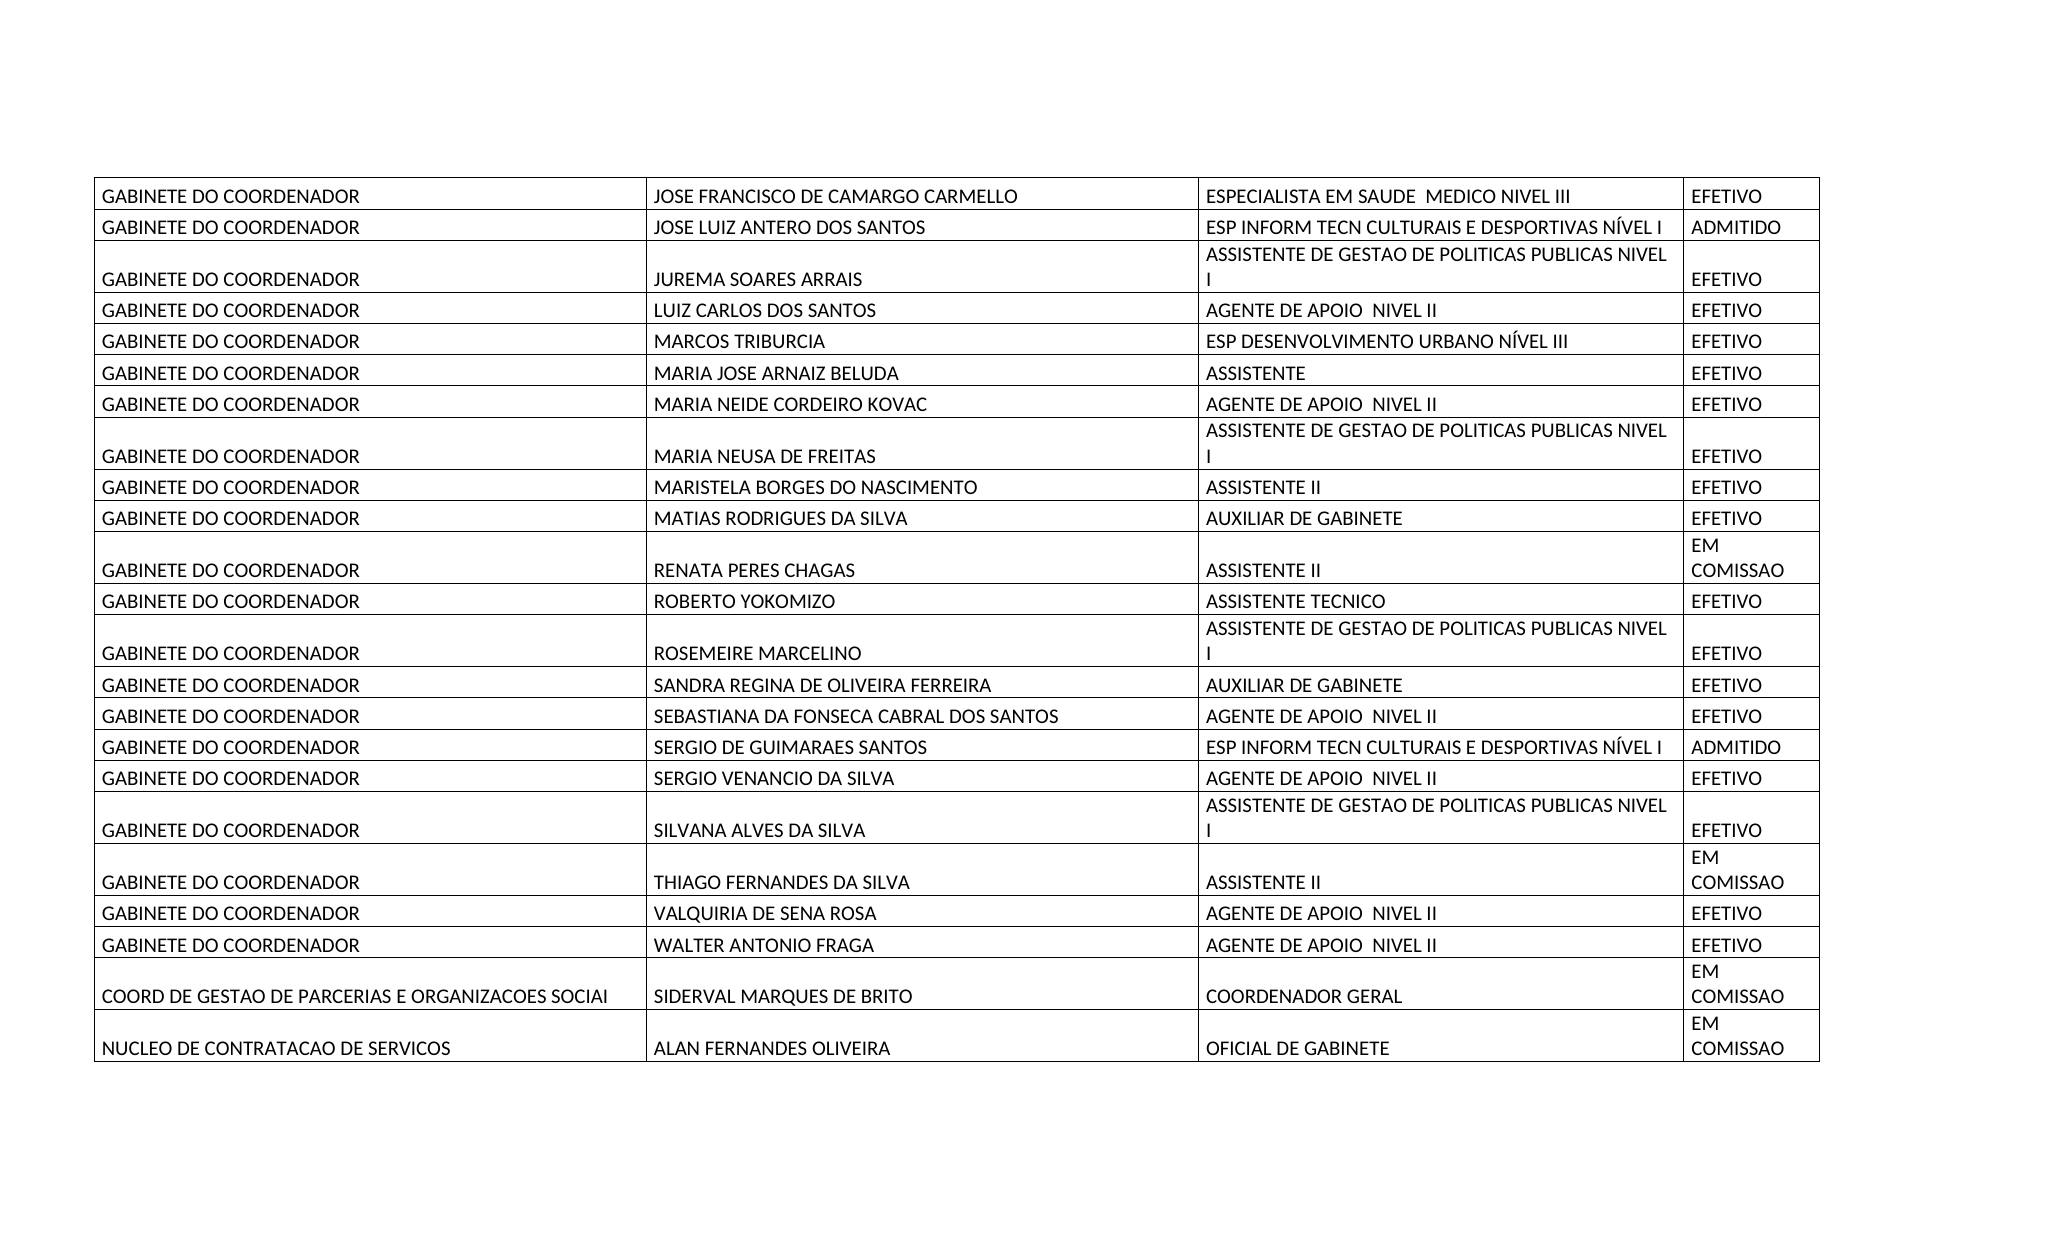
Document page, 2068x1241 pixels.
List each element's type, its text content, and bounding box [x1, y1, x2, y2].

table_cell EFETIVO [1684, 470, 1819, 500]
table_cell GABINETE DO COORDENADOR [95, 324, 646, 354]
table_cell AUXILIAR DE GABINETE [1199, 667, 1683, 697]
table_cell SILVANA ALVES DA SILVA [647, 792, 1198, 843]
table_cell GABINETE DO COORDENADOR [95, 698, 646, 728]
table_cell GABINETE DO COORDENADOR [95, 470, 646, 500]
table_cell SERGIO VENANCIO DA SILVA [647, 761, 1198, 791]
table_cell ASSISTENTE TECNICO [1199, 584, 1683, 614]
table_cell EFETIVO [1684, 792, 1819, 843]
table_cell AGENTE DE APOIO NIVEL II [1199, 698, 1683, 728]
table_cell GABINETE DO COORDENADOR [95, 241, 646, 292]
table_cell JOSE LUIZ ANTERO DOS SANTOS [647, 210, 1198, 240]
table_cell AGENTE DE APOIO NIVEL II [1199, 761, 1683, 791]
table_cell EFETIVO [1684, 761, 1819, 791]
table_cell ASSISTENTE DE GESTAO DE POLITICAS PUBLICAS NIVEL I [1199, 241, 1683, 292]
table_cell GABINETE DO COORDENADOR [95, 210, 646, 240]
table_cell MARCOS TRIBURCIA [647, 324, 1198, 354]
table_cell GABINETE DO COORDENADOR [95, 667, 646, 697]
table_cell EM COMISSAO [1684, 1010, 1819, 1061]
table_cell ROBERTO YOKOMIZO [647, 584, 1198, 614]
table_cell EFETIVO [1684, 698, 1819, 728]
table_cell GABINETE DO COORDENADOR [95, 355, 646, 385]
table_cell JUREMA SOARES ARRAIS [647, 241, 1198, 292]
table_cell ASSISTENTE DE GESTAO DE POLITICAS PUBLICAS NIVEL I [1199, 418, 1683, 468]
table_cell SERGIO DE GUIMARAES SANTOS [647, 730, 1198, 760]
table_cell THIAGO FERNANDES DA SILVA [647, 844, 1198, 895]
table_cell ASSISTENTE II [1199, 532, 1683, 583]
table_cell GABINETE DO COORDENADOR [95, 532, 646, 583]
table_cell ROSEMEIRE MARCELINO [647, 615, 1198, 666]
table_cell ASSISTENTE [1199, 355, 1683, 385]
table_cell EFETIVO [1684, 324, 1819, 354]
table_cell EM COMISSAO [1684, 532, 1819, 583]
table_cell ADMITIDO [1684, 210, 1819, 240]
table_cell EFETIVO [1684, 178, 1819, 208]
table_cell GABINETE DO COORDENADOR [95, 501, 646, 531]
table_cell GABINETE DO COORDENADOR [95, 761, 646, 791]
table_cell AGENTE DE APOIO NIVEL II [1199, 896, 1683, 926]
table_cell GABINETE DO COORDENADOR [95, 730, 646, 760]
table_cell GABINETE DO COORDENADOR [95, 584, 646, 614]
table_cell SEBASTIANA DA FONSECA CABRAL DOS SANTOS [647, 698, 1198, 728]
table_cell EFETIVO [1684, 241, 1819, 292]
table_cell EFETIVO [1684, 584, 1819, 614]
table_cell LUIZ CARLOS DOS SANTOS [647, 293, 1198, 323]
table_cell WALTER ANTONIO FRAGA [647, 927, 1198, 957]
table_cell ESP DESENVOLVIMENTO URBANO NÍVEL III [1199, 324, 1683, 354]
table_cell ALAN FERNANDES OLIVEIRA [647, 1010, 1198, 1061]
table_cell GABINETE DO COORDENADOR [95, 792, 646, 843]
table_cell AGENTE DE APOIO NIVEL II [1199, 927, 1683, 957]
table_cell ASSISTENTE II [1199, 470, 1683, 500]
table_cell ESPECIALISTA EM SAUDE MEDICO NIVEL III [1199, 178, 1683, 208]
table_cell RENATA PERES CHAGAS [647, 532, 1198, 583]
table_cell EFETIVO [1684, 355, 1819, 385]
table_cell GABINETE DO COORDENADOR [95, 896, 646, 926]
table_cell JOSE FRANCISCO DE CAMARGO CARMELLO [647, 178, 1198, 208]
table_cell GABINETE DO COORDENADOR [95, 615, 646, 666]
table_cell MARISTELA BORGES DO NASCIMENTO [647, 470, 1198, 500]
table_cell GABINETE DO COORDENADOR [95, 844, 646, 895]
table_cell MARIA JOSE ARNAIZ BELUDA [647, 355, 1198, 385]
table_cell SIDERVAL MARQUES DE BRITO [647, 958, 1198, 1009]
table_cell COORDENADOR GERAL [1199, 958, 1683, 1009]
table_cell GABINETE DO COORDENADOR [95, 293, 646, 323]
table_cell EM COMISSAO [1684, 844, 1819, 895]
table_cell AUXILIAR DE GABINETE [1199, 501, 1683, 531]
table_cell EFETIVO [1684, 418, 1819, 468]
table_cell GABINETE DO COORDENADOR [95, 386, 646, 417]
table_cell ESP INFORM TECN CULTURAIS E DESPORTIVAS NÍVEL I [1199, 210, 1683, 240]
table_cell OFICIAL DE GABINETE [1199, 1010, 1683, 1061]
table_cell ADMITIDO [1684, 730, 1819, 760]
table_cell COORD DE GESTAO DE PARCERIAS E ORGANIZACOES SOCIAI [95, 958, 646, 1009]
table_cell ASSISTENTE DE GESTAO DE POLITICAS PUBLICAS NIVEL I [1199, 615, 1683, 666]
table_cell EFETIVO [1684, 667, 1819, 697]
table_cell ASSISTENTE II [1199, 844, 1683, 895]
table_cell MARIA NEIDE CORDEIRO KOVAC [647, 386, 1198, 417]
table_cell AGENTE DE APOIO NIVEL II [1199, 386, 1683, 417]
table_cell EM COMISSAO [1684, 958, 1819, 1009]
table_cell SANDRA REGINA DE OLIVEIRA FERREIRA [647, 667, 1198, 697]
table_cell AGENTE DE APOIO NIVEL II [1199, 293, 1683, 323]
table_cell ASSISTENTE DE GESTAO DE POLITICAS PUBLICAS NIVEL I [1199, 792, 1683, 843]
table_cell GABINETE DO COORDENADOR [95, 418, 646, 468]
table_cell GABINETE DO COORDENADOR [95, 927, 646, 957]
table_cell EFETIVO [1684, 896, 1819, 926]
table_cell ESP INFORM TECN CULTURAIS E DESPORTIVAS NÍVEL I [1199, 730, 1683, 760]
table_cell EFETIVO [1684, 386, 1819, 417]
table_cell MARIA NEUSA DE FREITAS [647, 418, 1198, 468]
table_cell VALQUIRIA DE SENA ROSA [647, 896, 1198, 926]
table_cell GABINETE DO COORDENADOR [95, 178, 646, 208]
table_cell EFETIVO [1684, 293, 1819, 323]
table_cell EFETIVO [1684, 927, 1819, 957]
table_cell MATIAS RODRIGUES DA SILVA [647, 501, 1198, 531]
table_cell EFETIVO [1684, 501, 1819, 531]
table_cell NUCLEO DE CONTRATACAO DE SERVICOS [95, 1010, 646, 1061]
table_cell EFETIVO [1684, 615, 1819, 666]
